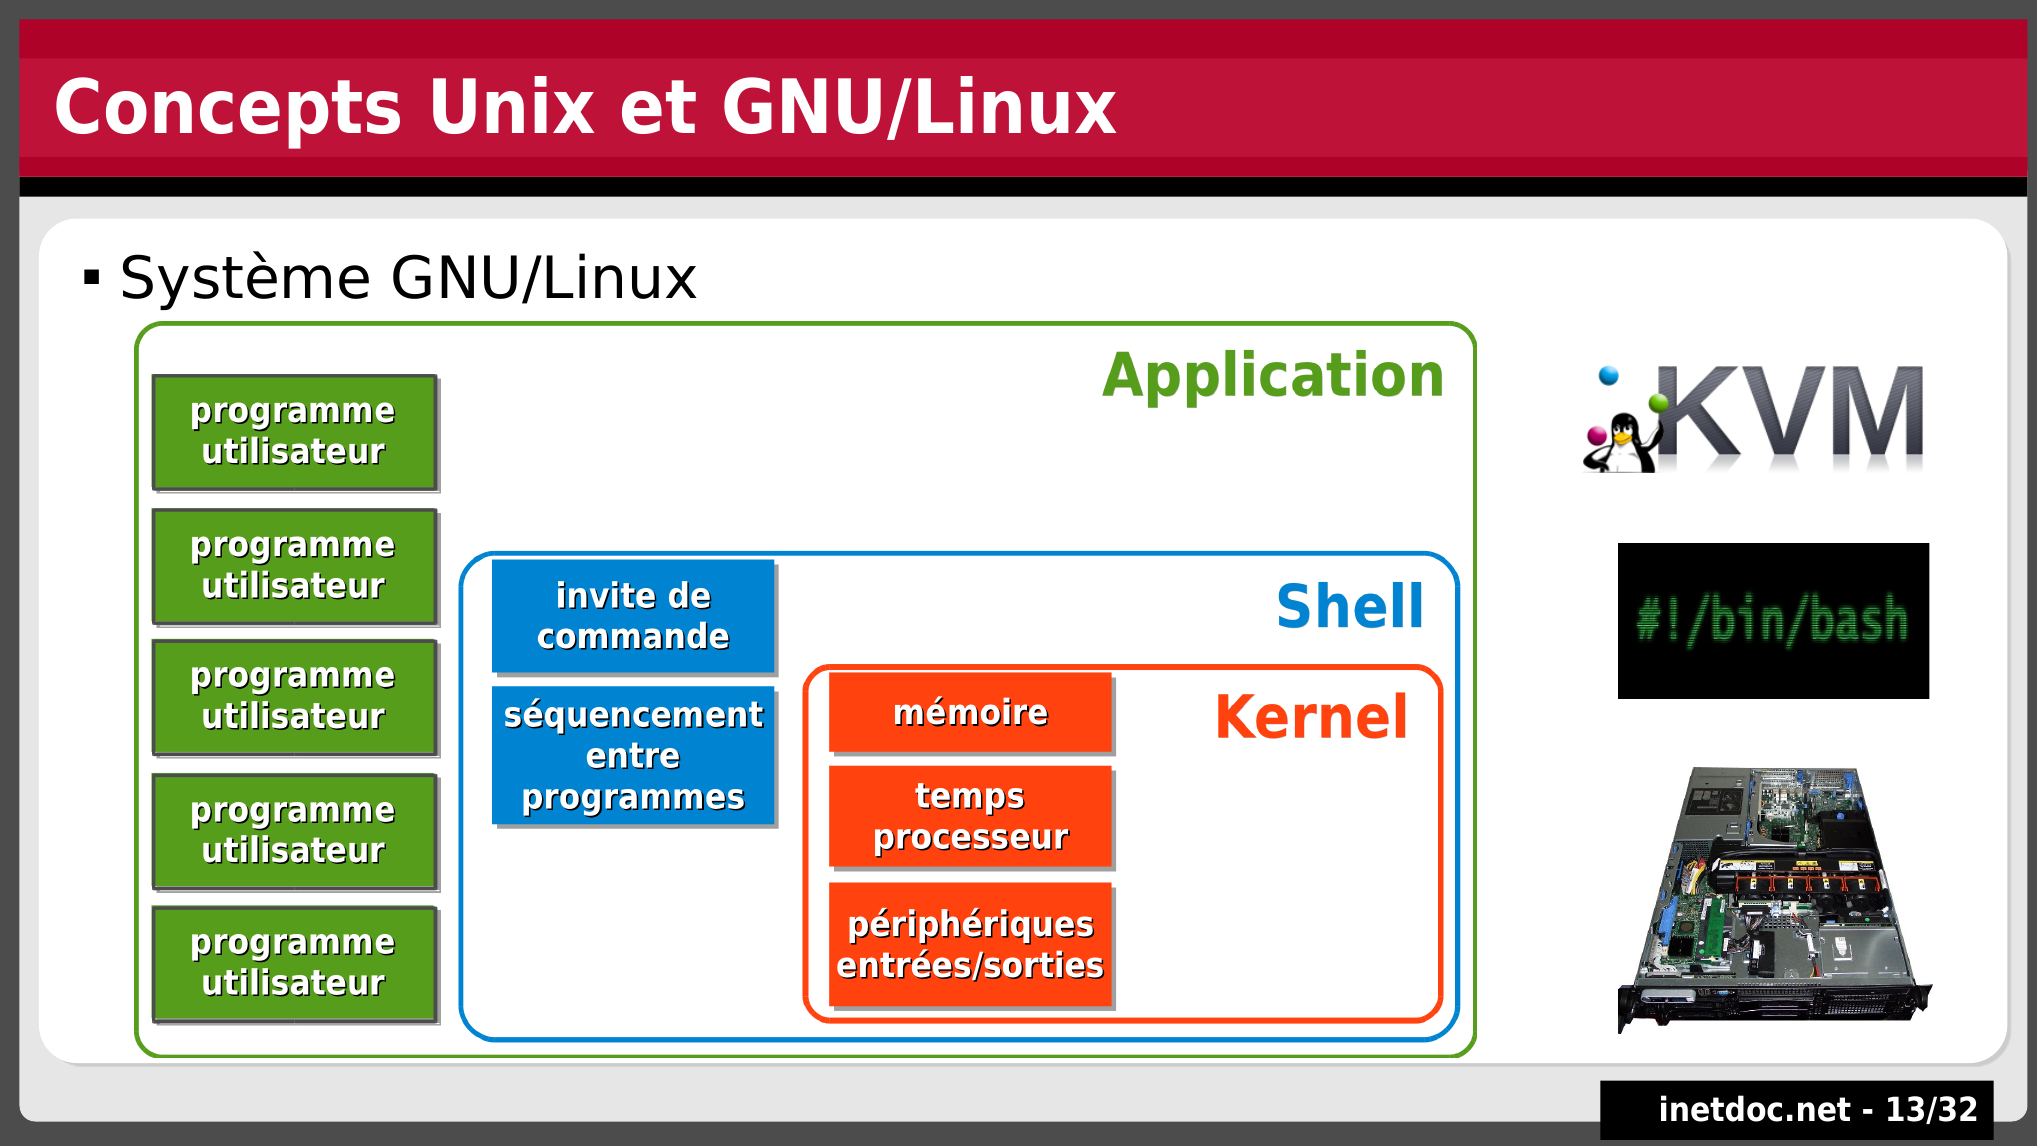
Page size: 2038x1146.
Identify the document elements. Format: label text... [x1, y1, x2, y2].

text_box inetdoc.net - <numéro>/32 [1600, 1080, 1994, 1140]
picture [1582, 365, 1929, 473]
text_box Concepts Unix et GNU/Linux [19, 59, 2028, 157]
picture [1618, 543, 1930, 699]
text_box [19, 19, 2028, 59]
text_box Système GNU/Linux [38, 218, 2008, 1064]
picture [131, 318, 1477, 1058]
picture [1618, 767, 1933, 1034]
text_box [19, 157, 2028, 1122]
